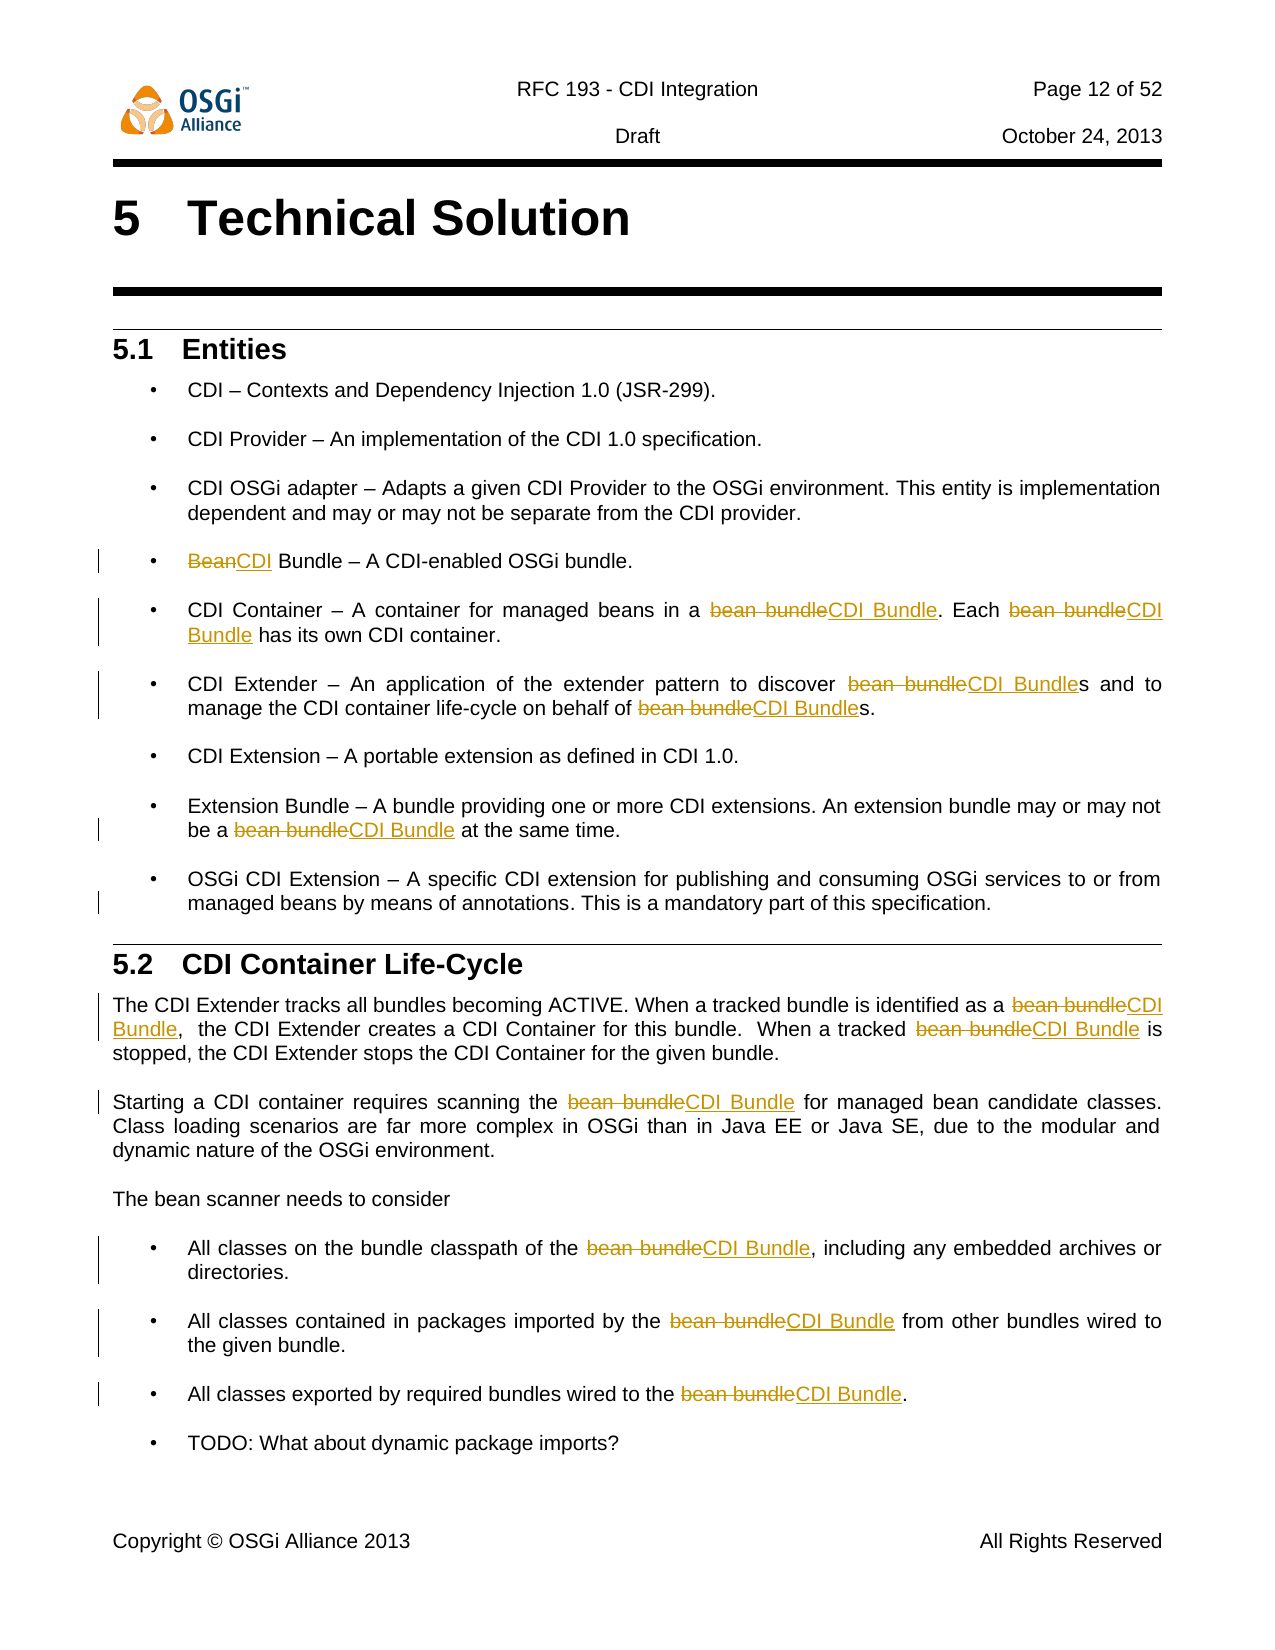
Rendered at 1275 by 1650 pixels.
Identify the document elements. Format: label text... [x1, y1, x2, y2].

subtitle Technical Solution [112, 160, 1162, 296]
list All classes contained in packages imported by the CDI Bundle from other bundles wired to the given bundle. [150, 1308, 1162, 1357]
text The bean scanner needs to consider [112, 1187, 1162, 1211]
list CDI OSGi adapter – Adapts a given CDI Provider to the OSGi environment. This entity is implementation dependent and may or may not be separate from the CDI provider. [150, 476, 1162, 524]
list CDI Provider – An implementation of the CDI 1.0 specification. [150, 427, 1162, 451]
text Starting a CDI container requires scanning the CDI Bundle for managed bean candidate classes. Class loading scenarios are far more complex in OSGi than in Java EE or Java SE, due to the modular and dynamic nature of the OSGi environment. [112, 1090, 1162, 1162]
list CDI Container – A container for managed beans in a CDI Bundle. Each CDI Bundle has its own CDI container. [150, 598, 1162, 646]
list CDI – Contexts and Dependency Injection 1.0 (JSR-299). [150, 378, 1162, 402]
list Extension Bundle – A bundle providing one or more CDI extensions. An extension bundle may or may not be a CDI Bundle at the same time. [150, 793, 1162, 841]
list OSGi CDI Extension – A specific CDI extension for publishing and consuming OSGi services to or from managed beans by means of annotations. This is a mandatory part of this specification. [150, 866, 1162, 914]
subtitle CDI Container Life-Cycle [112, 945, 1162, 980]
list CDI Extension – A portable extension as defined in CDI 1.0. [150, 744, 1162, 768]
list CDI Extender – An application of the extender pattern to discover CDI Bundles and to manage the CDI container life-cycle on behalf of CDI Bundles. [150, 671, 1162, 719]
picture [113, 78, 257, 142]
subtitle Entities [112, 330, 1162, 366]
list All classes on the bundle classpath of the CDI Bundle, including any embedded archives or directories. [150, 1236, 1162, 1283]
text The CDI Extender tracks all bundles becoming ACTIVE. When a tracked bundle is identified as a CDI Bundle, the CDI Extender creates a CDI Container for this bundle. When a tracked CDI Bundle is stopped, the CDI Extender stops the CDI Container for the given bundle. [112, 993, 1162, 1065]
list TODO: What about dynamic package imports? [150, 1431, 1162, 1455]
list All classes exported by required bundles wired to the CDI Bundle. [150, 1382, 1162, 1406]
list CDI Bundle – A CDI-enabled OSGi bundle. [150, 549, 1162, 573]
